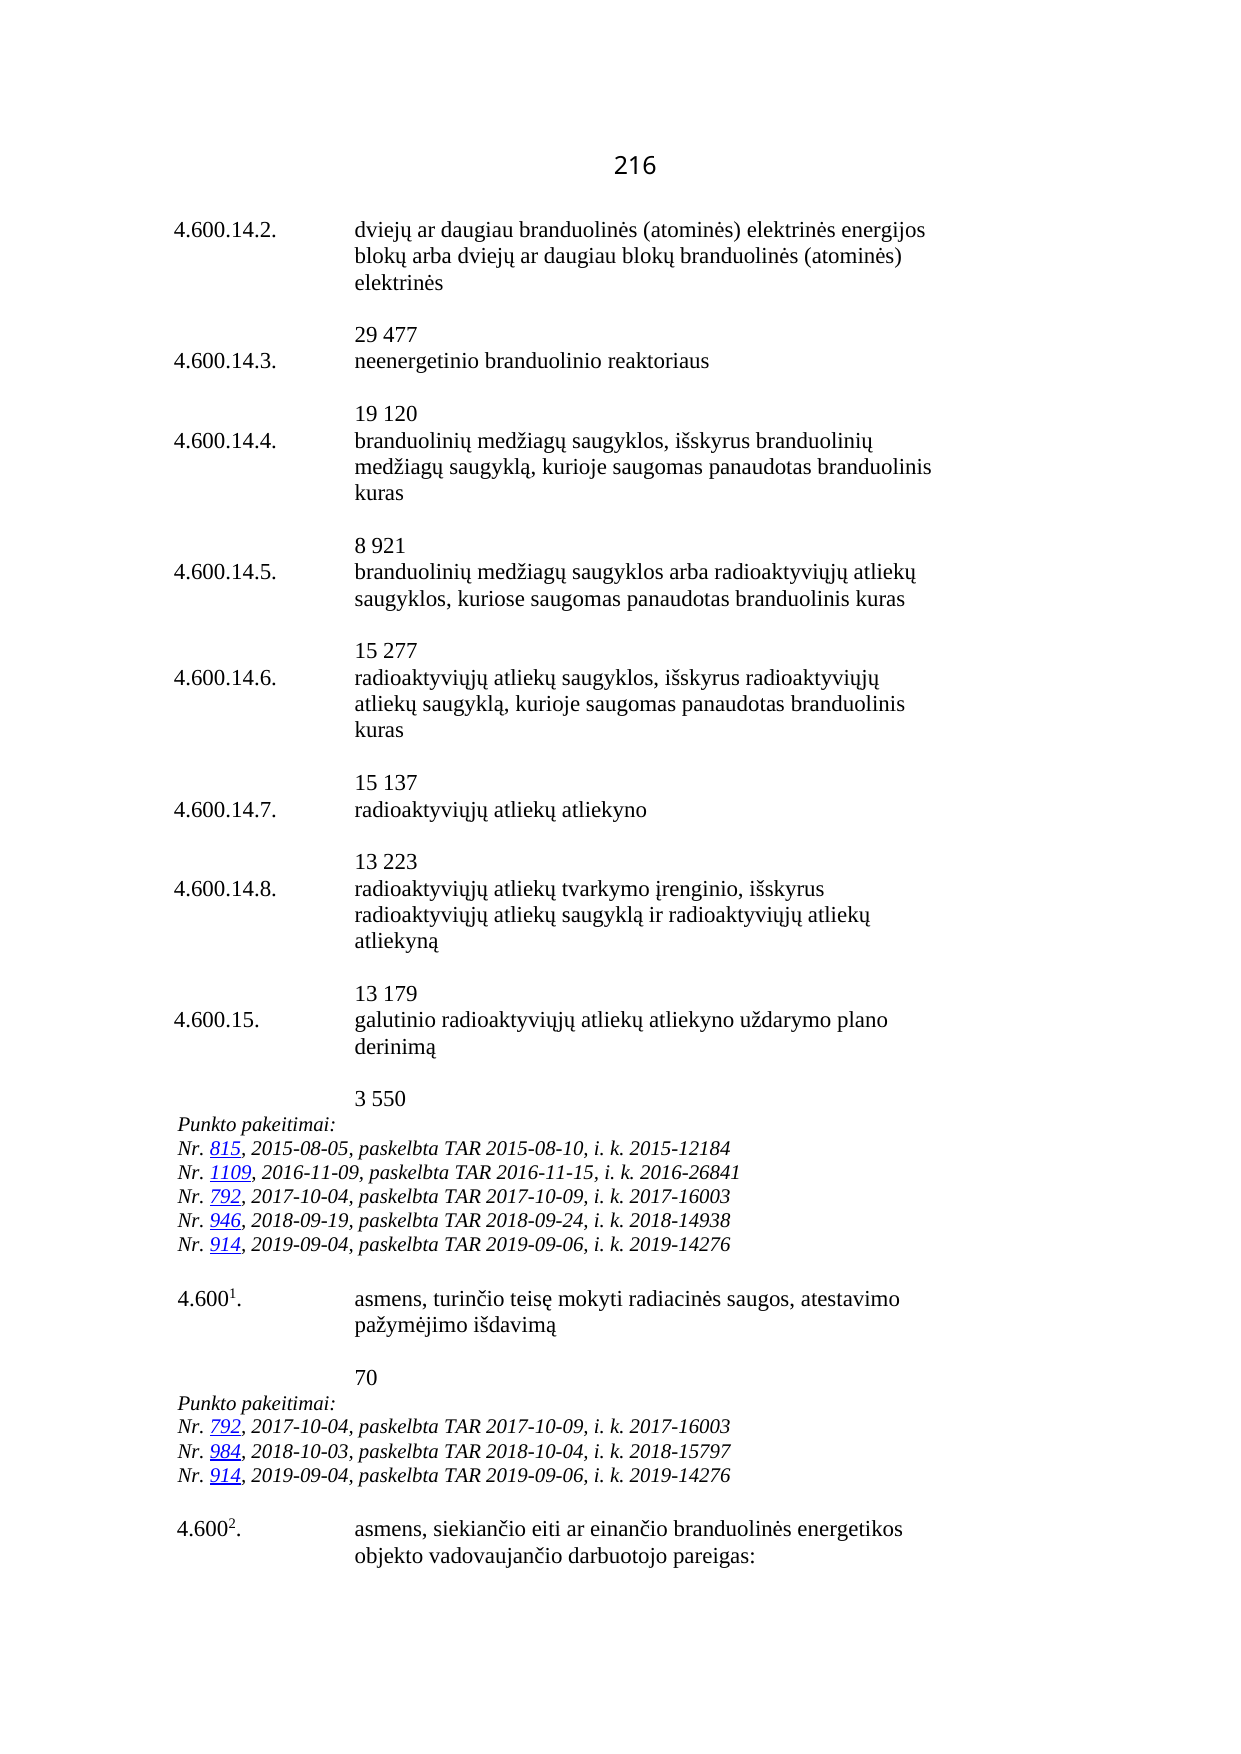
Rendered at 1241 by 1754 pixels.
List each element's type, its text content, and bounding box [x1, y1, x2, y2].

text Nr. 984, 2018-10-03, paskelbta TAR 2018-10-04, i. k. 2018-15797 [177, 1438, 1093, 1463]
text Nr. 914, 2019-09-04, paskelbta TAR 2019-09-06, i. k. 2019-14276 [177, 1232, 1093, 1256]
text 4.600.14.4. branduolinių medžiagų saugyklos, išskyrus branduolinių medžiagų saugyklą, kurioje saugomas panaudotas branduolinis kuras 8 921 [174, 427, 945, 558]
text 4.600.15. galutinio radioaktyviųjų atliekų atliekyno uždarymo plano derinimą 3 550 [174, 1006, 945, 1112]
text Nr. 815, 2015-08-05, paskelbta TAR 2015-08-10, i. k. 2015-12184 [177, 1136, 1093, 1160]
text 4.600.14.2. dviejų ar daugiau branduolinės (atominės) elektrinės energijos blokų arba dviejų ar daugiau blokų branduolinės (atominės) elektrinės 29 477 [174, 216, 945, 348]
text 4.600.14.3. neenergetinio branduolinio reaktoriaus 19 120 [174, 348, 945, 427]
text 4.6002. asmens, siekiančio eiti ar einančio branduolinės energetikos [177, 1515, 945, 1542]
text Punkto pakeitimai: [177, 1112, 1093, 1136]
text 4.600.14.6. radioaktyviųjų atliekų saugyklos, išskyrus radioaktyviųjų atliekų saugyklą, kurioje saugomas panaudotas branduolinis kuras 15 137 [174, 664, 945, 796]
text 4.600.14.7. radioaktyviųjų atliekų atliekyno 13 223 [174, 796, 945, 875]
text Nr. 946, 2018-09-19, paskelbta TAR 2018-09-24, i. k. 2018-14938 [177, 1208, 1093, 1232]
text Nr. 792, 2017-10-04, paskelbta TAR 2017-10-09, i. k. 2017-16003 [177, 1414, 1093, 1438]
text 4.600.14.8. radioaktyviųjų atliekų tvarkymo įrenginio, išskyrus radioaktyviųjų atliekų saugyklą ir radioaktyviųjų atliekų atliekyną 13 179 [174, 875, 945, 1006]
text Nr. 792, 2017-10-04, paskelbta TAR 2017-10-09, i. k. 2017-16003 [177, 1184, 1093, 1208]
text 4.6001. asmens, turinčio teisę mokyti radiacinės saugos, atestavimo pažymėjimo išdavimą 70 [177, 1285, 945, 1390]
text 4.600.14.5. branduolinių medžiagų saugyklos arba radioaktyviųjų atliekų saugyklos, kuriose saugomas panaudotas branduolinis kuras 15 277 [174, 558, 945, 664]
text Punkto pakeitimai: [177, 1390, 1093, 1414]
text Nr. 914, 2019-09-04, paskelbta TAR 2019-09-06, i. k. 2019-14276 [177, 1463, 1093, 1487]
text objekto vadovaujančio darbuotojo pareigas: [354, 1542, 945, 1568]
text Nr. 1109, 2016-11-09, paskelbta TAR 2016-11-15, i. k. 2016-26841 [177, 1160, 1093, 1184]
